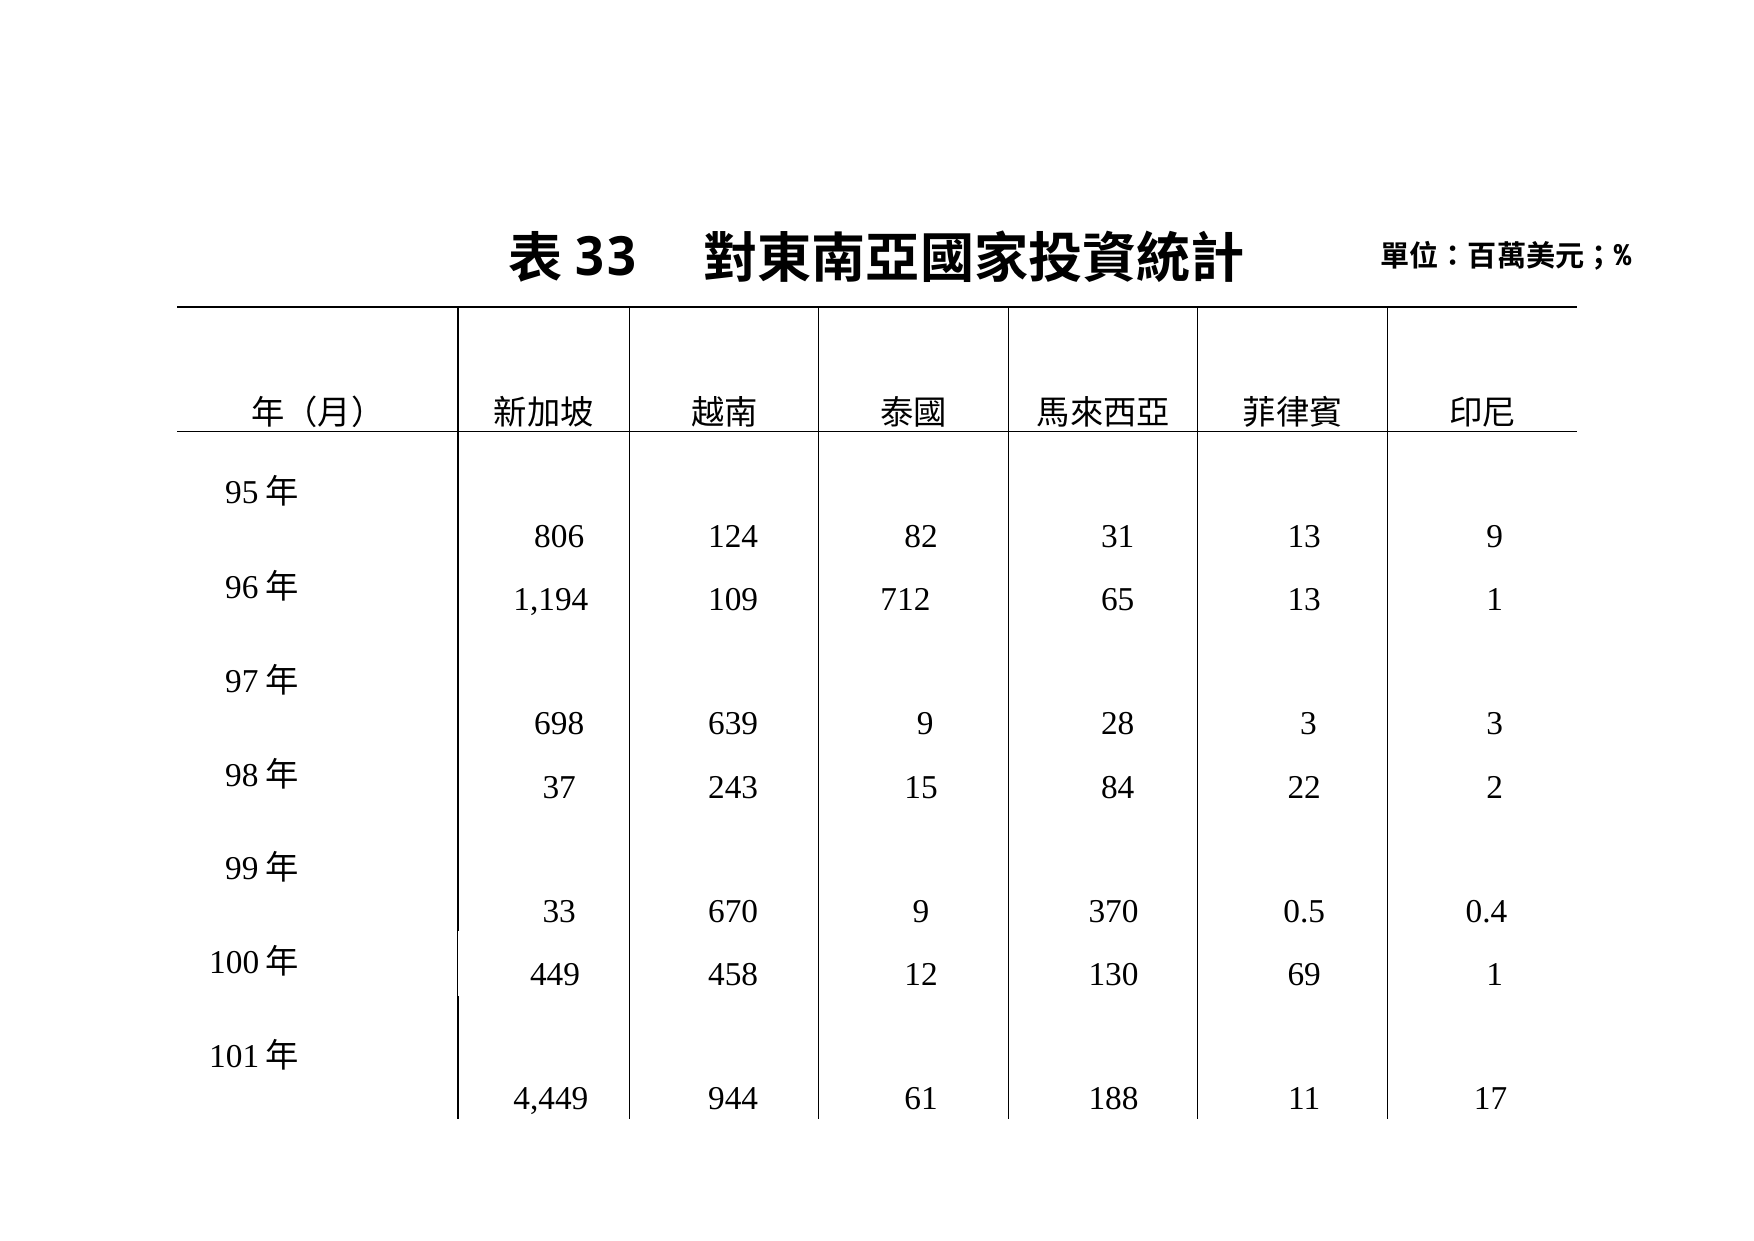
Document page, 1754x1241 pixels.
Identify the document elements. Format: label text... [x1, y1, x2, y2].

table_cell 0.4 [1388, 809, 1577, 931]
table_cell 2 [1388, 744, 1577, 808]
table_cell 13 [1198, 556, 1387, 621]
table_cell 698 [459, 621, 629, 743]
table_cell 84 [1009, 744, 1197, 808]
table_cell 9 [819, 621, 1008, 743]
table_cell 31 [1009, 432, 1197, 556]
table_cell 22 [1198, 744, 1387, 808]
table_cell 11 [1198, 996, 1387, 1118]
table_cell 33 [459, 809, 629, 931]
table_cell 3 [1198, 621, 1387, 743]
table_cell 28 [1009, 621, 1197, 743]
table_header 越南 [630, 308, 818, 431]
table_cell 1 [1388, 931, 1577, 996]
table_cell 4,449 [459, 996, 629, 1118]
table_cell 9 [819, 809, 1008, 931]
table_header 年（月） [177, 308, 457, 431]
table_cell 639 [630, 621, 818, 743]
table_cell 806 [459, 432, 629, 556]
table_cell 95年 [177, 432, 457, 556]
table_cell 99年 [177, 809, 457, 931]
table_header 馬來西亞 [1009, 308, 1197, 431]
table_cell 98年 [177, 744, 457, 808]
table_cell 458 [630, 931, 818, 996]
table_cell 97年 [177, 621, 457, 743]
table_cell 96年 [177, 556, 457, 621]
table_cell 1 [1388, 556, 1577, 621]
table_cell 130 [1009, 931, 1197, 996]
table_cell 37 [459, 744, 629, 808]
table_cell 12 [819, 931, 1008, 996]
table_cell 1,194 [459, 556, 629, 621]
table_cell 0.5 [1198, 809, 1387, 931]
table_cell 13 [1198, 432, 1387, 556]
table_cell 100年 [177, 931, 457, 996]
table_cell 188 [1009, 996, 1197, 1118]
table_cell 3 [1388, 621, 1577, 743]
table_cell 9 [1388, 432, 1577, 556]
table_cell 370 [1009, 809, 1197, 931]
table_cell 65 [1009, 556, 1197, 621]
table_cell 61 [819, 996, 1008, 1118]
table_cell 944 [630, 996, 818, 1118]
table_cell 449 [458, 931, 629, 996]
table_cell 712 [819, 556, 1008, 621]
table_cell 17 [1388, 996, 1577, 1118]
table_header 菲律賓 [1198, 308, 1387, 431]
table_cell 101年 [177, 996, 457, 1118]
table_cell 82 [819, 432, 1008, 556]
table_cell 124 [630, 432, 818, 556]
table_cell 243 [630, 744, 818, 808]
table_header 新加坡 [459, 308, 629, 431]
table_header 印尼 [1388, 308, 1577, 431]
table_header 泰國 [819, 308, 1008, 431]
table_cell 670 [630, 809, 818, 931]
subtitle 表33 對東南亞國家投資統計 單位：百萬美元；% [118, 181, 1636, 306]
table_cell 109 [630, 556, 818, 621]
table_cell 69 [1198, 931, 1387, 996]
table_cell 15 [819, 744, 1008, 808]
